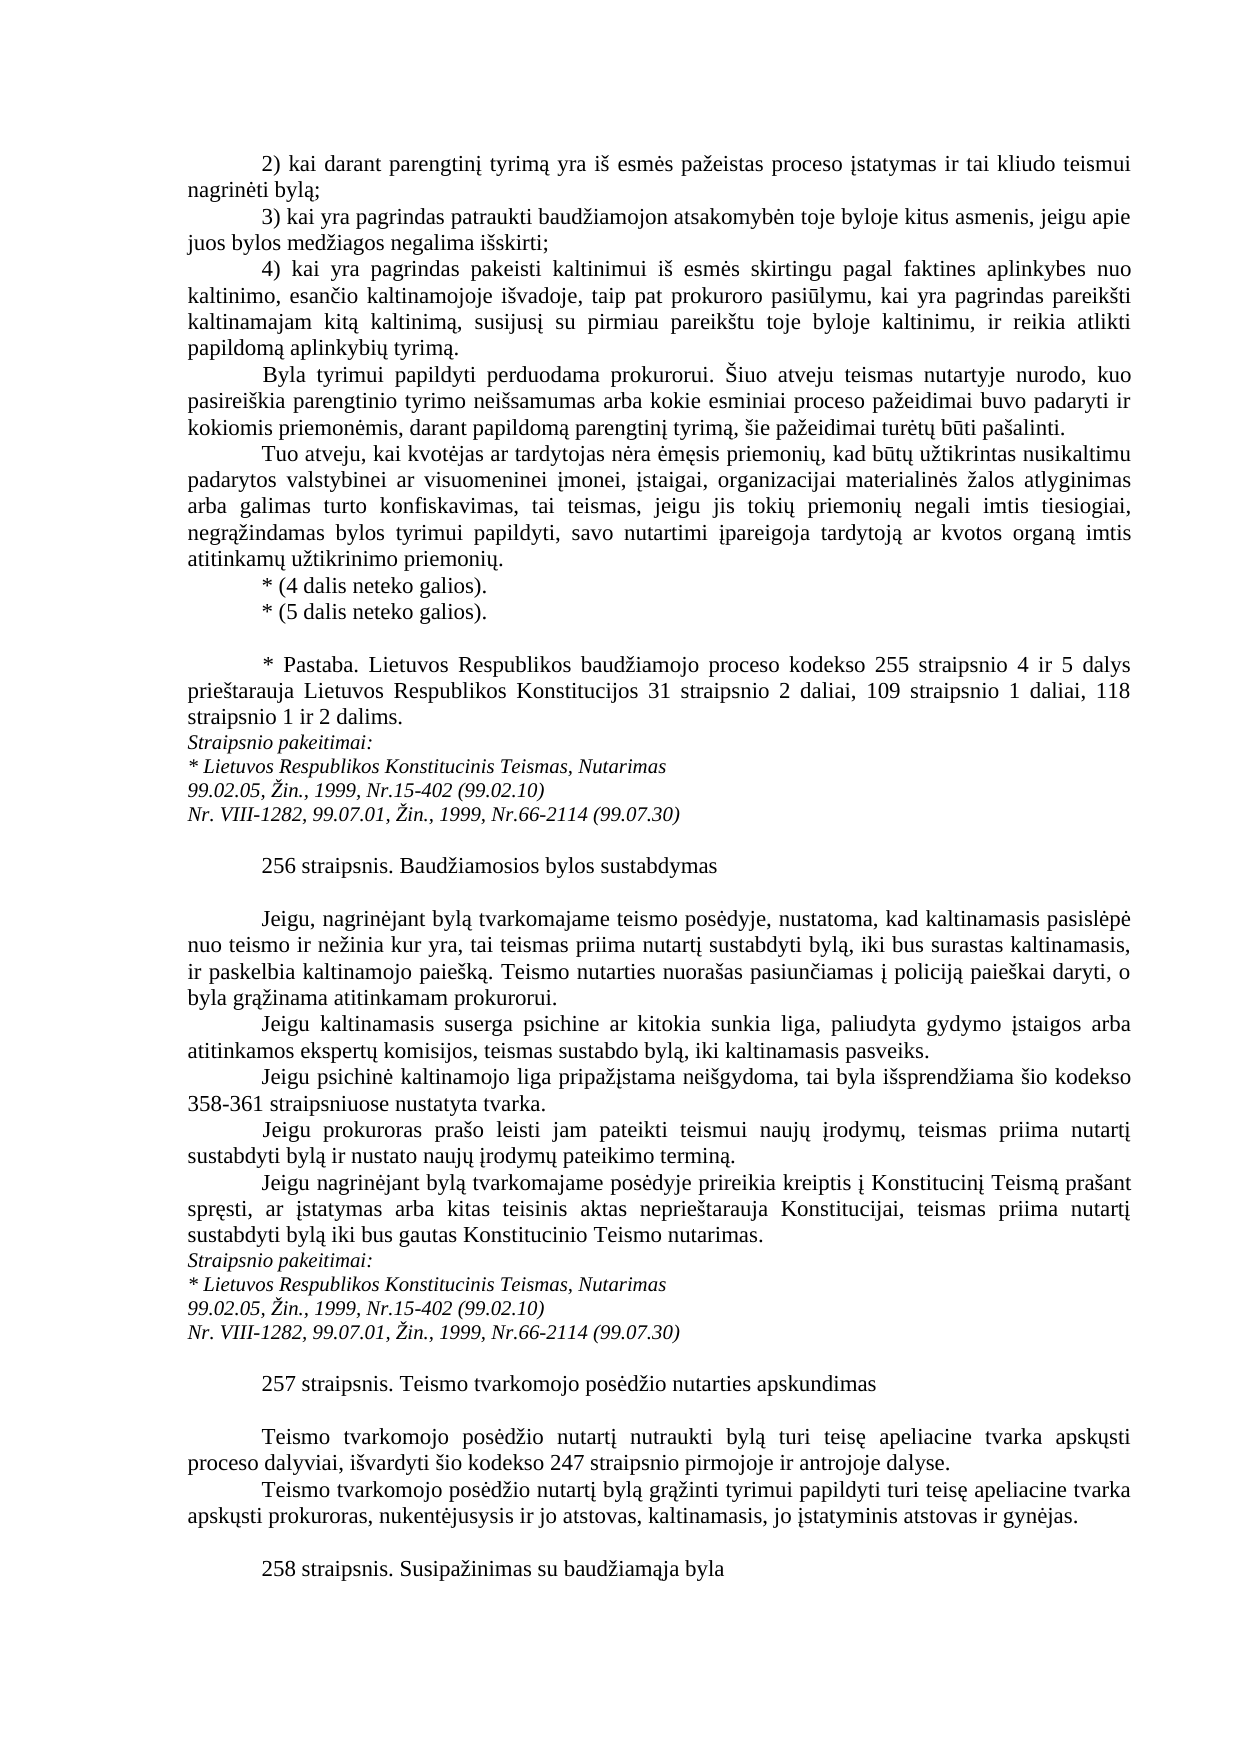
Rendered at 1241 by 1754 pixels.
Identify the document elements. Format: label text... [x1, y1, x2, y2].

text Jeigu nagrinėjant bylą tvarkomajame posėdyje prireikia kreiptis į Konstitucinį Teismą prašant spręsti, ar įstatymas arba kitas teisinis aktas neprieštarauja Konstitucijai, teismas priima nutartį sustabdyti bylą iki bus gautas Konstitucinio Teismo nutarimas. [187, 1169, 1132, 1248]
text 4) kai yra pagrindas pakeisti kaltinimui iš esmės skirtingu pagal faktines aplinkybes nuo kaltinimo, esančio kaltinamojoje išvadoje, taip pat prokuroro pasiūlymu, kai yra pagrindas pareikšti kaltinamajam kitą kaltinimą, susijusį su pirmiau pareikštu toje byloje kaltinimu, ir reikia atlikti papildomą aplinkybių tyrimą. [187, 255, 1132, 361]
text Jeigu, nagrinėjant bylą tvarkomajame teismo posėdyje, nustatoma, kad kaltinamasis pasislėpė nuo teismo ir nežinia kur yra, tai teismas priima nutartį sustabdyti bylą, iki bus surastas kaltinamasis, ir paskelbia kaltinamojo paiešką. Teismo nutarties nuorašas pasiunčiamas į policiją paieškai daryti, o byla grąžinama atitinkamam prokurorui. [187, 905, 1132, 1011]
text 99.02.05, Žin., 1999, Nr.15-402 (99.02.10) [187, 1296, 1132, 1320]
text 258 straipsnis. Susipažinimas su baudžiamąja byla [187, 1555, 1132, 1581]
text Byla tyrimui papildyti perduodama prokurorui. Šiuo atveju teismas nutartyje nurodo, kuo pasireiškia parengtinio tyrimo neišsamumas arba kokie esminiai proceso pažeidimai buvo padaryti ir kokiomis priemonėmis, darant papildomą parengtinį tyrimą, šie pažeidimai turėtų būti pašalinti. [187, 361, 1132, 440]
text * Lietuvos Respublikos Konstitucinis Teismas, Nutarimas [187, 754, 1132, 778]
text Teismo tvarkomojo posėdžio nutartį bylą grąžinti tyrimui papildyti turi teisę apeliacine tvarka apskųsti prokuroras, nukentėjusysis ir jo atstovas, kaltinamasis, jo įstatyminis atstovas ir gynėjas. [187, 1476, 1132, 1528]
text * (4 dalis neteko galios). [187, 572, 1132, 598]
text Jeigu prokuroras prašo leisti jam pateikti teismui naujų įrodymų, teismas priima nutartį sustabdyti bylą ir nustato naujų įrodymų pateikimo terminą. [187, 1116, 1132, 1169]
text Teismo tvarkomojo posėdžio nutartį nutraukti bylą turi teisę apeliacine tvarka apskųsti proceso dalyviai, išvardyti šio kodekso 247 straipsnio pirmojoje ir antrojoje dalyse. [187, 1423, 1132, 1476]
text Straipsnio pakeitimai: [187, 1248, 1132, 1272]
text Straipsnio pakeitimai: [187, 730, 1132, 754]
text 2) kai darant parengtinį tyrimą yra iš esmės pažeistas proceso įstatymas ir tai kliudo teismui nagrinėti bylą; [187, 150, 1132, 203]
text 99.02.05, Žin., 1999, Nr.15-402 (99.02.10) [187, 778, 1132, 802]
text Jeigu kaltinamasis suserga psichine ar kitokia sunkia liga, paliudyta gydymo įstaigos arba atitinkamos ekspertų komisijos, teismas sustabdo bylą, iki kaltinamasis pasveiks. [187, 1011, 1132, 1063]
text * Lietuvos Respublikos Konstitucinis Teismas, Nutarimas [187, 1272, 1132, 1296]
text 256 straipsnis. Baudžiamosios bylos sustabdymas [187, 852, 1132, 879]
text Tuo atveju, kai kvotėjas ar tardytojas nėra ėmęsis priemonių, kad būtų užtikrintas nusikaltimu padarytos valstybinei ar visuomeninei įmonei, įstaigai, organizacijai materialinės žalos atlyginimas arba galimas turto konfiskavimas, tai teismas, jeigu jis tokių priemonių negali imtis tiesiogiai, negrąžindamas bylos tyrimui papildyti, savo nutartimi įpareigoja tardytoją ar kvotos organą imtis atitinkamų užtikrinimo priemonių. [187, 440, 1132, 572]
text * (5 dalis neteko galios). [187, 598, 1132, 624]
text Nr. VIII-1282, 99.07.01, Žin., 1999, Nr.66-2114 (99.07.30) [187, 802, 1132, 826]
text 257 straipsnis. Teismo tvarkomojo posėdžio nutarties apskundimas [187, 1370, 1132, 1397]
text * Pastaba. Lietuvos Respublikos baudžiamojo proceso kodekso 255 straipsnio 4 ir 5 dalys prieštarauja Lietuvos Respublikos Konstitucijos 31 straipsnio 2 daliai, 109 straipsnio 1 daliai, 118 straipsnio 1 ir 2 dalims. [187, 651, 1132, 730]
text 3) kai yra pagrindas patraukti baudžiamojon atsakomybėn toje byloje kitus asmenis, jeigu apie juos bylos medžiagos negalima išskirti; [187, 203, 1132, 255]
text Jeigu psichinė kaltinamojo liga pripažįstama neišgydoma, tai byla išsprendžiama šio kodekso 358-361 straipsniuose nustatyta tvarka. [187, 1063, 1132, 1116]
text Nr. VIII-1282, 99.07.01, Žin., 1999, Nr.66-2114 (99.07.30) [187, 1320, 1132, 1344]
